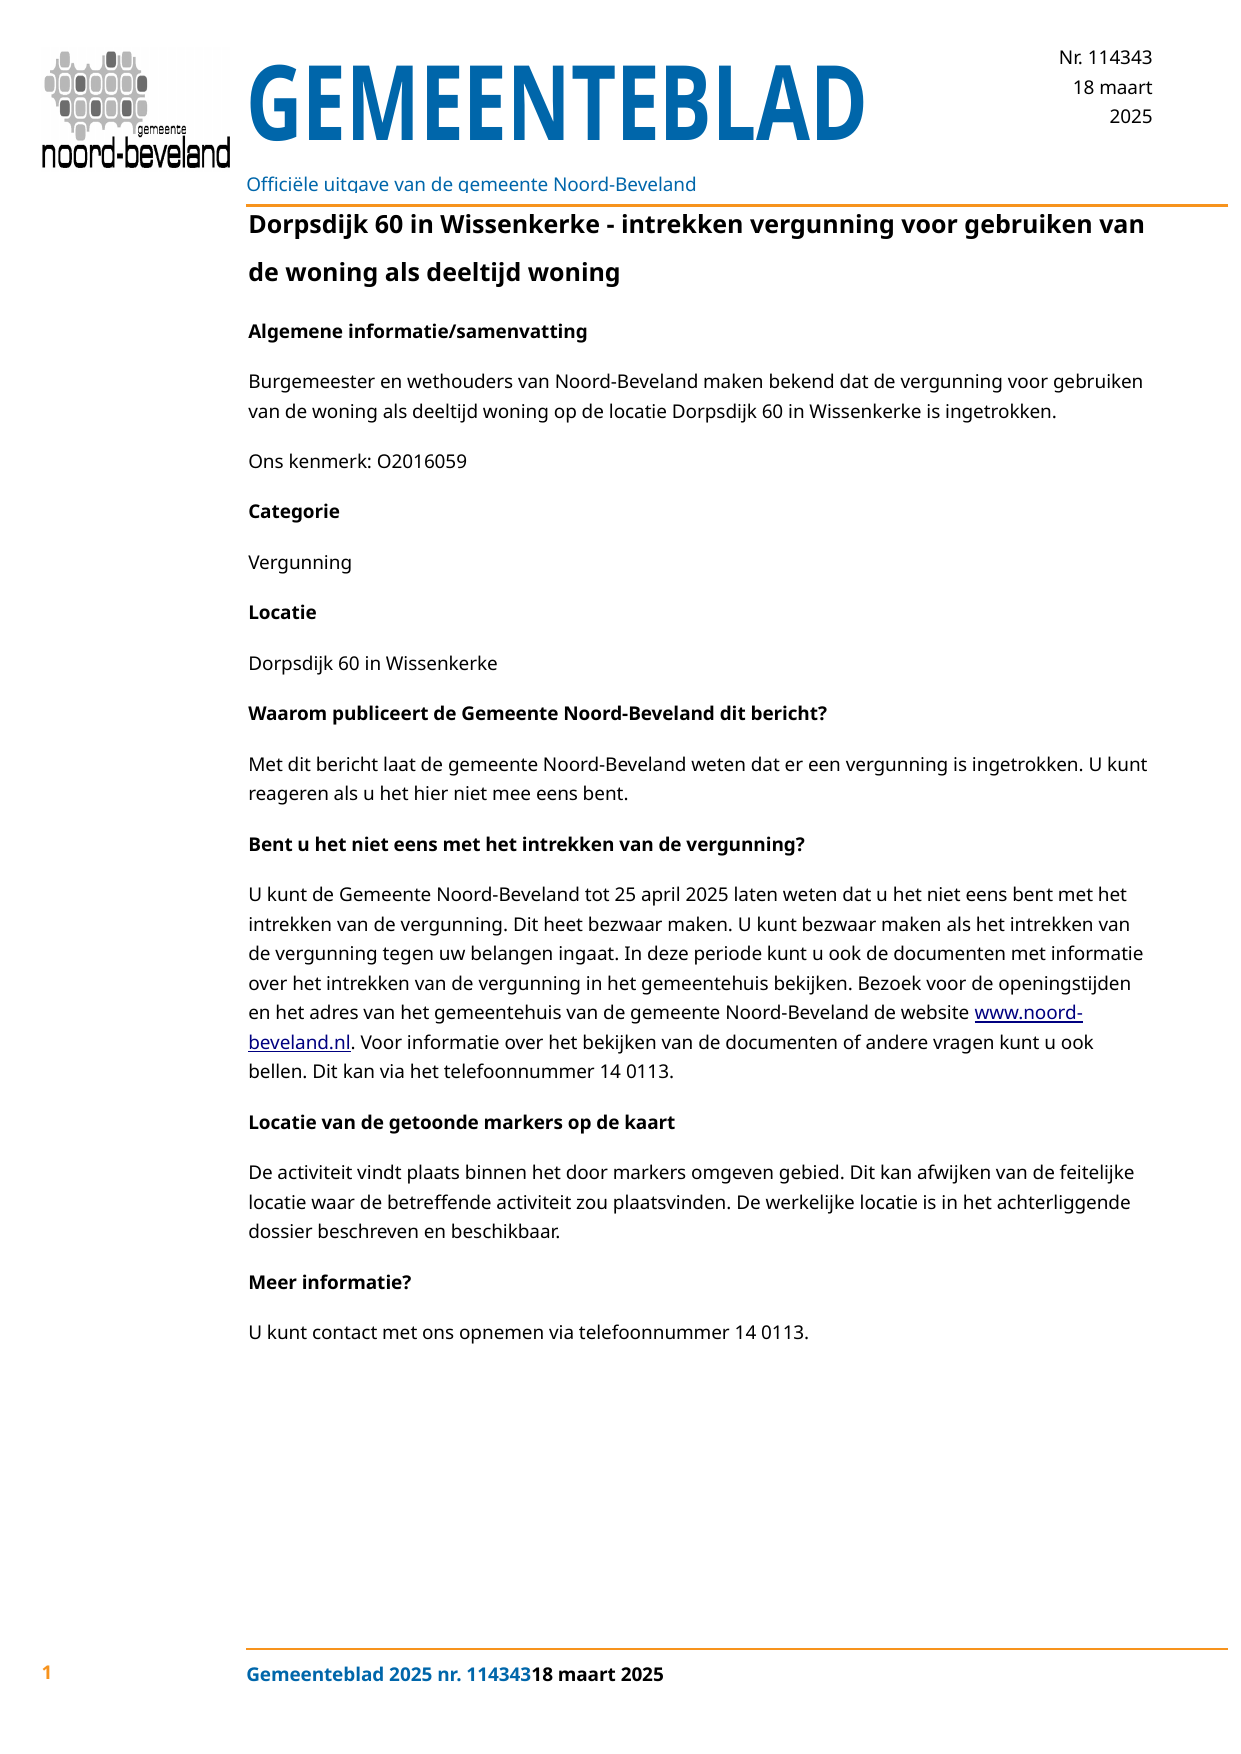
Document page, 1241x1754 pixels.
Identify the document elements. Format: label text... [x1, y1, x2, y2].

text Ons kenmerk: O2016059 [248, 448, 1152, 474]
text Dorpsdijk 60 in Wissenkerke - intrekken vergunning voor gebruiken van de woning als deeltijd woning [248, 207, 1152, 288]
text De activiteit vindt plaats binnen het door markers omgeven gebied. Dit kan afwijken van de feitelijke locatie waar de betreffende activiteit zou plaatsvinden. De werkelijke locatie is in het achterliggende dossier beschreven en beschikbaar. [248, 1159, 1152, 1244]
text Locatie [248, 599, 1152, 625]
text Locatie van de getoonde markers op de kaart [248, 1109, 1152, 1135]
text U kunt contact met ons opnemen via telefoonnummer 14 0113. [248, 1319, 1152, 1345]
text Meer informatie? [248, 1269, 1152, 1295]
text Waarom publiceert de Gemeente Noord-Beveland dit bericht? [248, 700, 1152, 726]
text Algemene informatie/samenvatting [248, 318, 1152, 344]
text Dorpsdijk 60 in Wissenkerke [248, 650, 1152, 676]
text Burgemeester en wethouders van Noord-Beveland maken bekend dat de vergunning voor gebruiken van de woning als deeltijd woning op de locatie Dorpsdijk 60 in Wissenkerke is ingetrokken. [248, 368, 1152, 424]
text Bent u het niet eens met het intrekken van de vergunning? [248, 831, 1152, 857]
text Categorie [248, 499, 1152, 524]
text Vergunning [248, 549, 1152, 575]
text U kunt de Gemeente Noord-Beveland tot 25 april 2025 laten weten dat u het niet eens bent met het intrekken van de vergunning. Dit heet bezwaar maken. U kunt bezwaar maken als het intrekken van de vergunning tegen uw belangen ingaat. In deze periode kunt u ook de documenten met informatie over het intrekken van de vergunning in het gemeentehuis bekijken. Bezoek voor de openingstijden en het adres van het gemeentehuis van de gemeente Noord-Beveland de website www.noord-beveland.nl. Voor informatie over het bekijken van de documenten of andere vragen kunt u ook bellen. Dit kan via het telefoonnummer 14 0113. [248, 881, 1152, 1084]
text Met dit bericht laat de gemeente Noord-Beveland weten dat er een vergunning is ingetrokken. U kunt reageren als u het hier niet mee eens bent. [248, 751, 1152, 806]
picture [41, 47, 231, 172]
